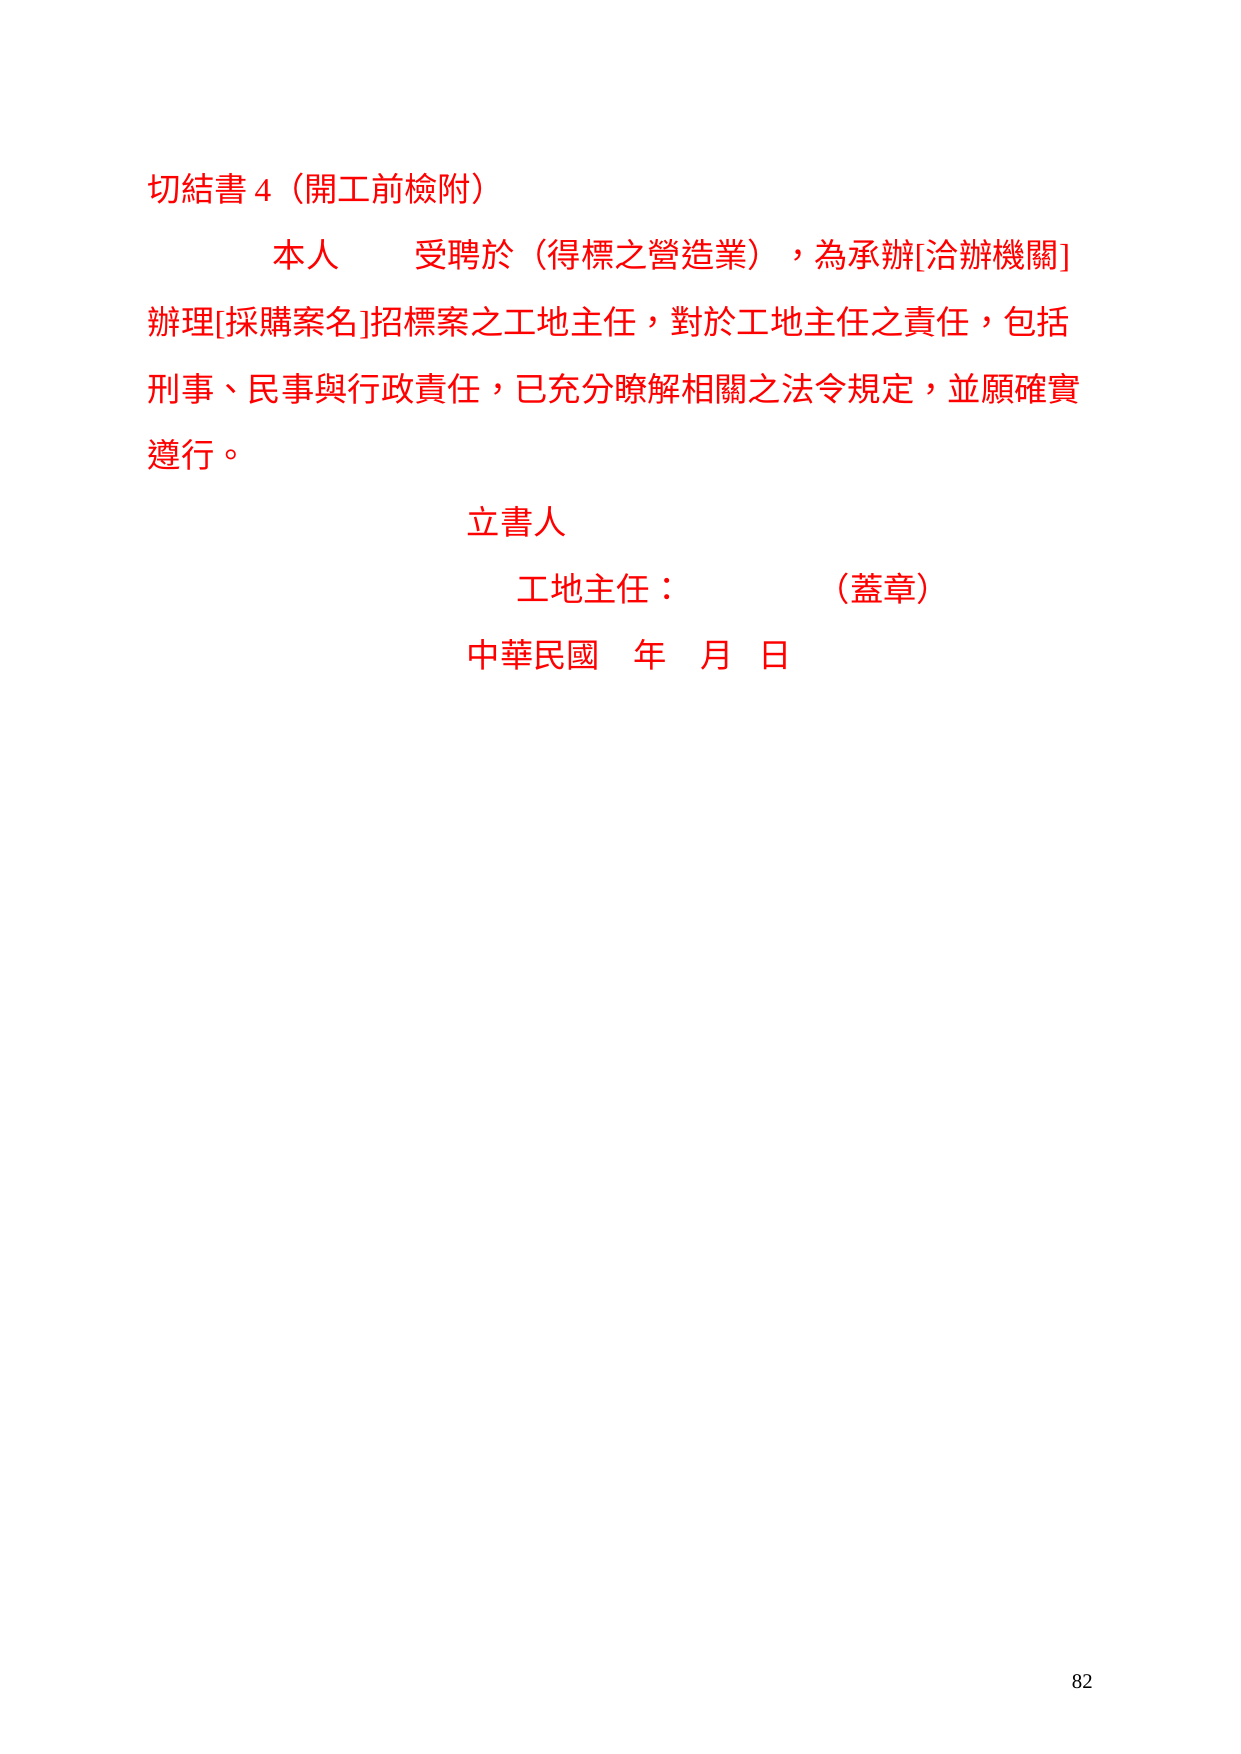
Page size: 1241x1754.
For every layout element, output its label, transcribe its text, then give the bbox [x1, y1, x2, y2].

text 工地主任： （蓋章） [466, 548, 1092, 614]
text 立書人 [466, 481, 1092, 548]
text 本人 受聘於（得標之營造業），為承辦[洽辦機關]辦理[採購案名]招標案之工地主任，對於工地主任之責任，包括刑事、民事與行政責任，已充分瞭解相關之法令規定，並願確實遵行。 [148, 214, 1092, 481]
text 切結書4（開工前檢附） [148, 148, 1092, 214]
text 中華民國 年 月 日 [466, 614, 1092, 681]
